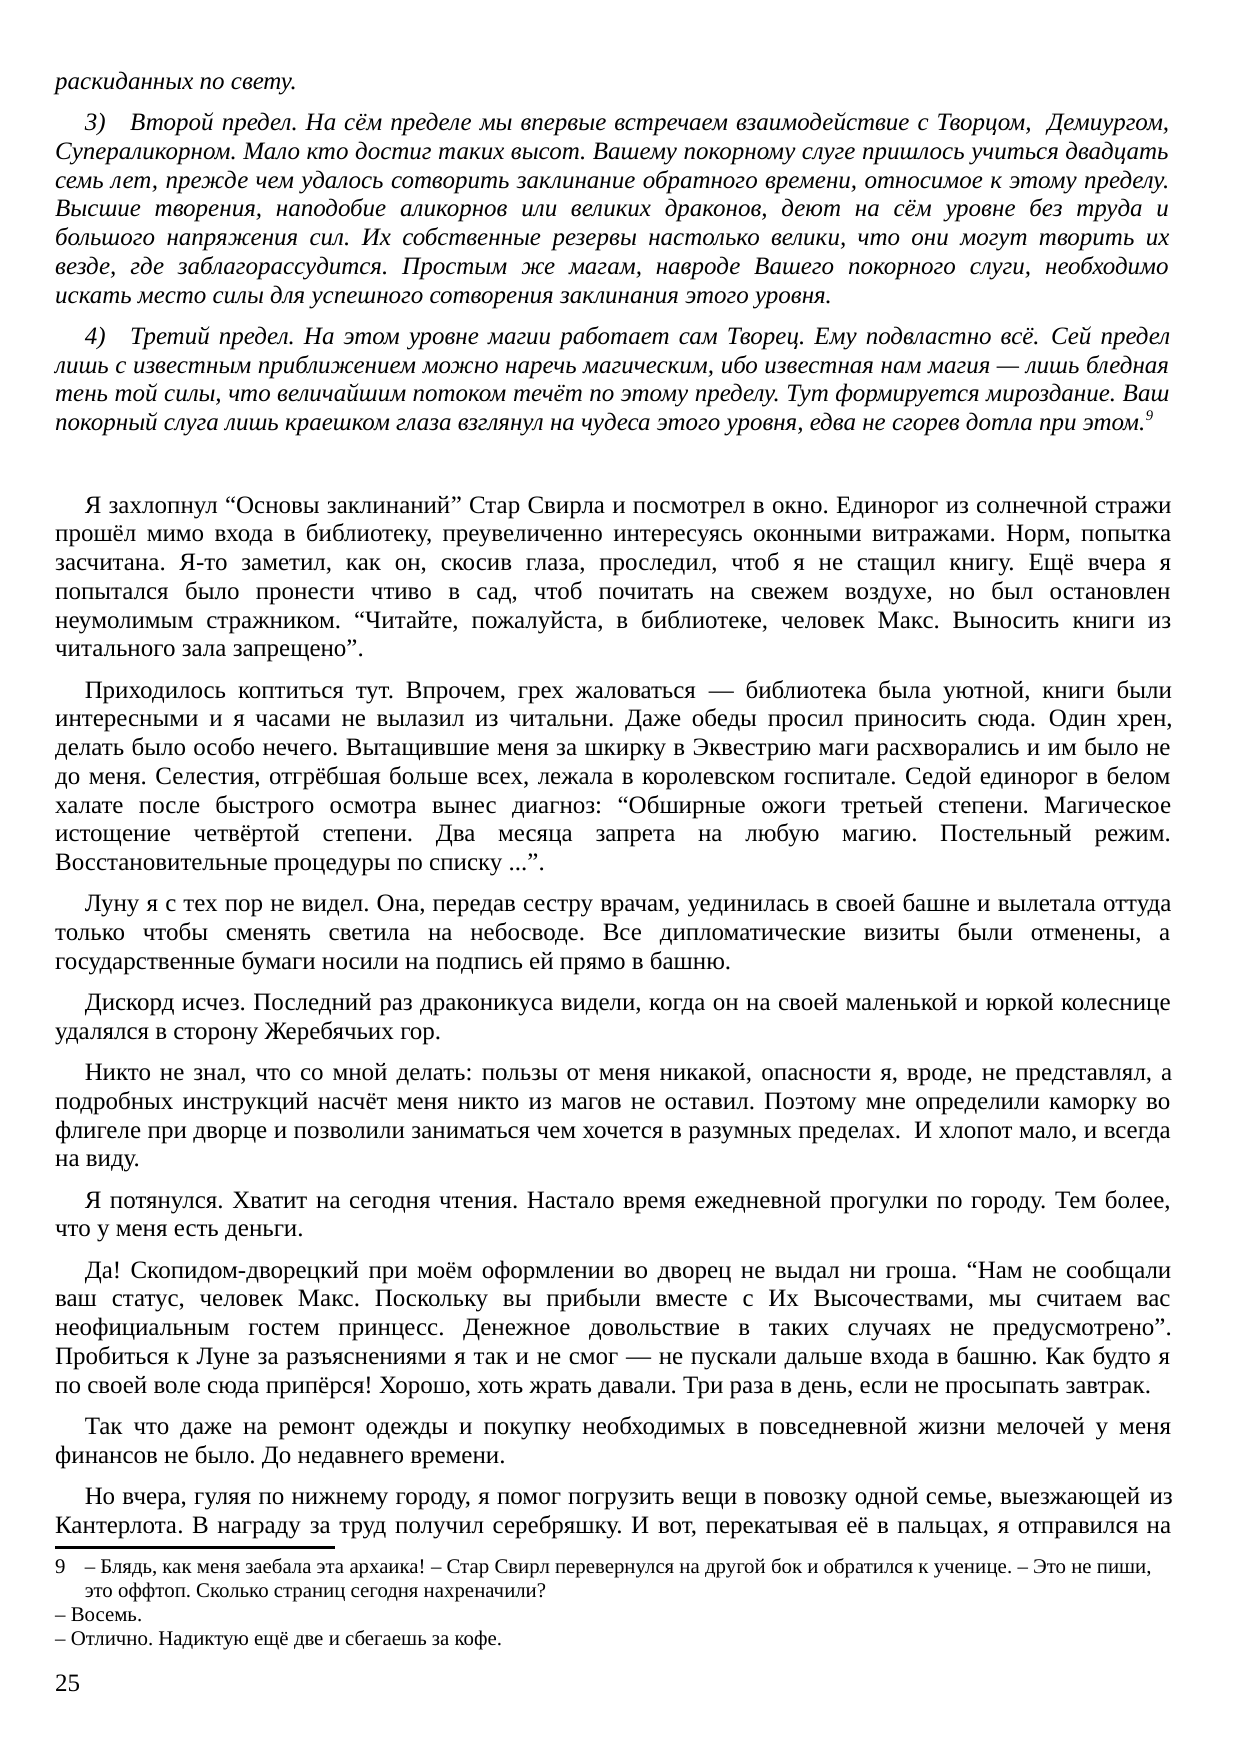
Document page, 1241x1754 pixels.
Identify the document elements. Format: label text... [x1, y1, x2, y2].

text Я потянулся. Хватит на сегодня чтения. Настало время ежедневной прогулки по городу. Тем более, что у меня есть деньги. [55, 1185, 1172, 1242]
text Так что даже на ремонт одежды и покупку необходимых в повседневной жизни мелочей у меня финансов не было. До недавнего времени. [55, 1411, 1172, 1468]
list – Блядь, как меня заебала эта архаика! – Стар Свирл перевернулся на другой бок и обратился к ученице. – Это не пиши, это оффтоп. Сколько страниц сегодня нахреначили? [55, 1554, 1172, 1602]
list раскиданных по свету. [55, 66, 1172, 95]
text Никто не знал, что со мной делать: пользы от меня никакой, опасности я, вроде, не представлял, а подробных инструкций насчёт меня никто из магов не оставил. Поэтому мне определили каморку во флигеле при дворце и позволили заниматься чем хочется в разумных пределах. И хлопот мало, и всегда на виду. [55, 1057, 1172, 1172]
text Но вчера, гуляя по нижнему городу, я помог погрузить вещи в повозку одной семье, выезжающей из Кантерлота. В награду за труд получил серебряшку. И вот, перекатывая её в пальцах, я отправился на [55, 1481, 1172, 1538]
text Я захлопнул “Основы заклинаний” Стар Свирла и посмотрел в окно. Единорог из солнечной стражи прошёл мимо входа в библиотеку, преувеличенно интересуясь оконными витражами. Норм, попытка засчитана. Я-то заметил, как он, скосив глаза, проследил, чтоб я не стащил книгу. Ещё вчера я попытался было пронести чтиво в сад, чтоб почитать на свежем воздухе, но был остановлен неумолимым стражником. “Читайте, пожалуйста, в библиотеке, человек Макс. Выносить книги из читального зала запрещено”. [55, 490, 1172, 662]
text Дискорд исчез. Последний раз драконикуса видели, когда он на своей маленькой и юркой колеснице удалялся в сторону Жеребячьих гор. [55, 987, 1172, 1045]
list Третий предел. На этом уровне магии работает сам Творец. Ему подвластно всё. Сей предел лишь с известным приближением можно наречь магическим, ибо известная нам магия — лишь бледная тень той силы, что величайшим потоком течёт по этому пределу. Тут формируется мироздание. Ваш покорный слуга лишь краешком глаза взглянул на чудеса этого уровня, едва не сгорев дотла при этом. [55, 321, 1172, 436]
list Второй предел. На сём пределе мы впервые встречаем взаимодействие с Творцом, Демиургом, Супераликорном. Мало кто достиг таких высот. Вашему покорному слуге пришлось учиться двадцать семь лет, прежде чем удалось сотворить заклинание обратного времени, относимое к этому пределу. Высшие творения, наподобие аликорнов или великих драконов, деют на сём уровне без труда и большого напряжения сил. Их собственные резервы настолько велики, что они могут творить их везде, где заблагорассудится. Простым же магам, навроде Вашего покорного слуги, необходимо искать место силы для успешного сотворения заклинания этого уровня. [55, 107, 1172, 308]
text Луну я с тех пор не видел. Она, передав сестру врачам, уединилась в своей башне и вылетала оттуда только чтобы сменять светила на небосводе. Все дипломатические визиты были отменены, а государственные бумаги носили на подпись ей прямо в башню. [55, 888, 1172, 975]
list – Восемь. [55, 1602, 1172, 1626]
text Да! Скопидом-дворецкий при моём оформлении во дворец не выдал ни гроша. “Нам не сообщали ваш статус, человек Макс. Поскольку вы прибыли вместе с Их Высочествами, мы считаем вас неофициальным гостем принцесс. Денежное довольствие в таких случаях не предусмотрено”. Пробиться к Луне за разъяснениями я так и не смог — не пускали дальше входа в башню. Как будто я по своей воле сюда припёрся! Хорошо, хоть жрать давали. Три раза в день, если не просыпать завтрак. [55, 1255, 1172, 1398]
text Приходилось коптиться тут. Впрочем, грех жаловаться — библиотека была уютной, книги были интересными и я часами не вылазил из читальни. Даже обеды просил приносить сюда. Один хрен, делать было особо нечего. Вытащившие меня за шкирку в Эквестрию маги расхворались и им было не до меня. Селестия, отгрёбшая больше всех, лежала в королевском госпитале. Седой единорог в белом халате после быстрого осмотра вынес диагноз: “Обширные ожоги третьей степени. Магическое истощение четвёртой степени. Два месяца запрета на любую магию. Постельный режим. Восстановительные процедуры по списку ...”. [55, 675, 1172, 876]
list – Отлично. Надиктую ещё две и сбегаешь за кофе. [55, 1626, 1172, 1650]
